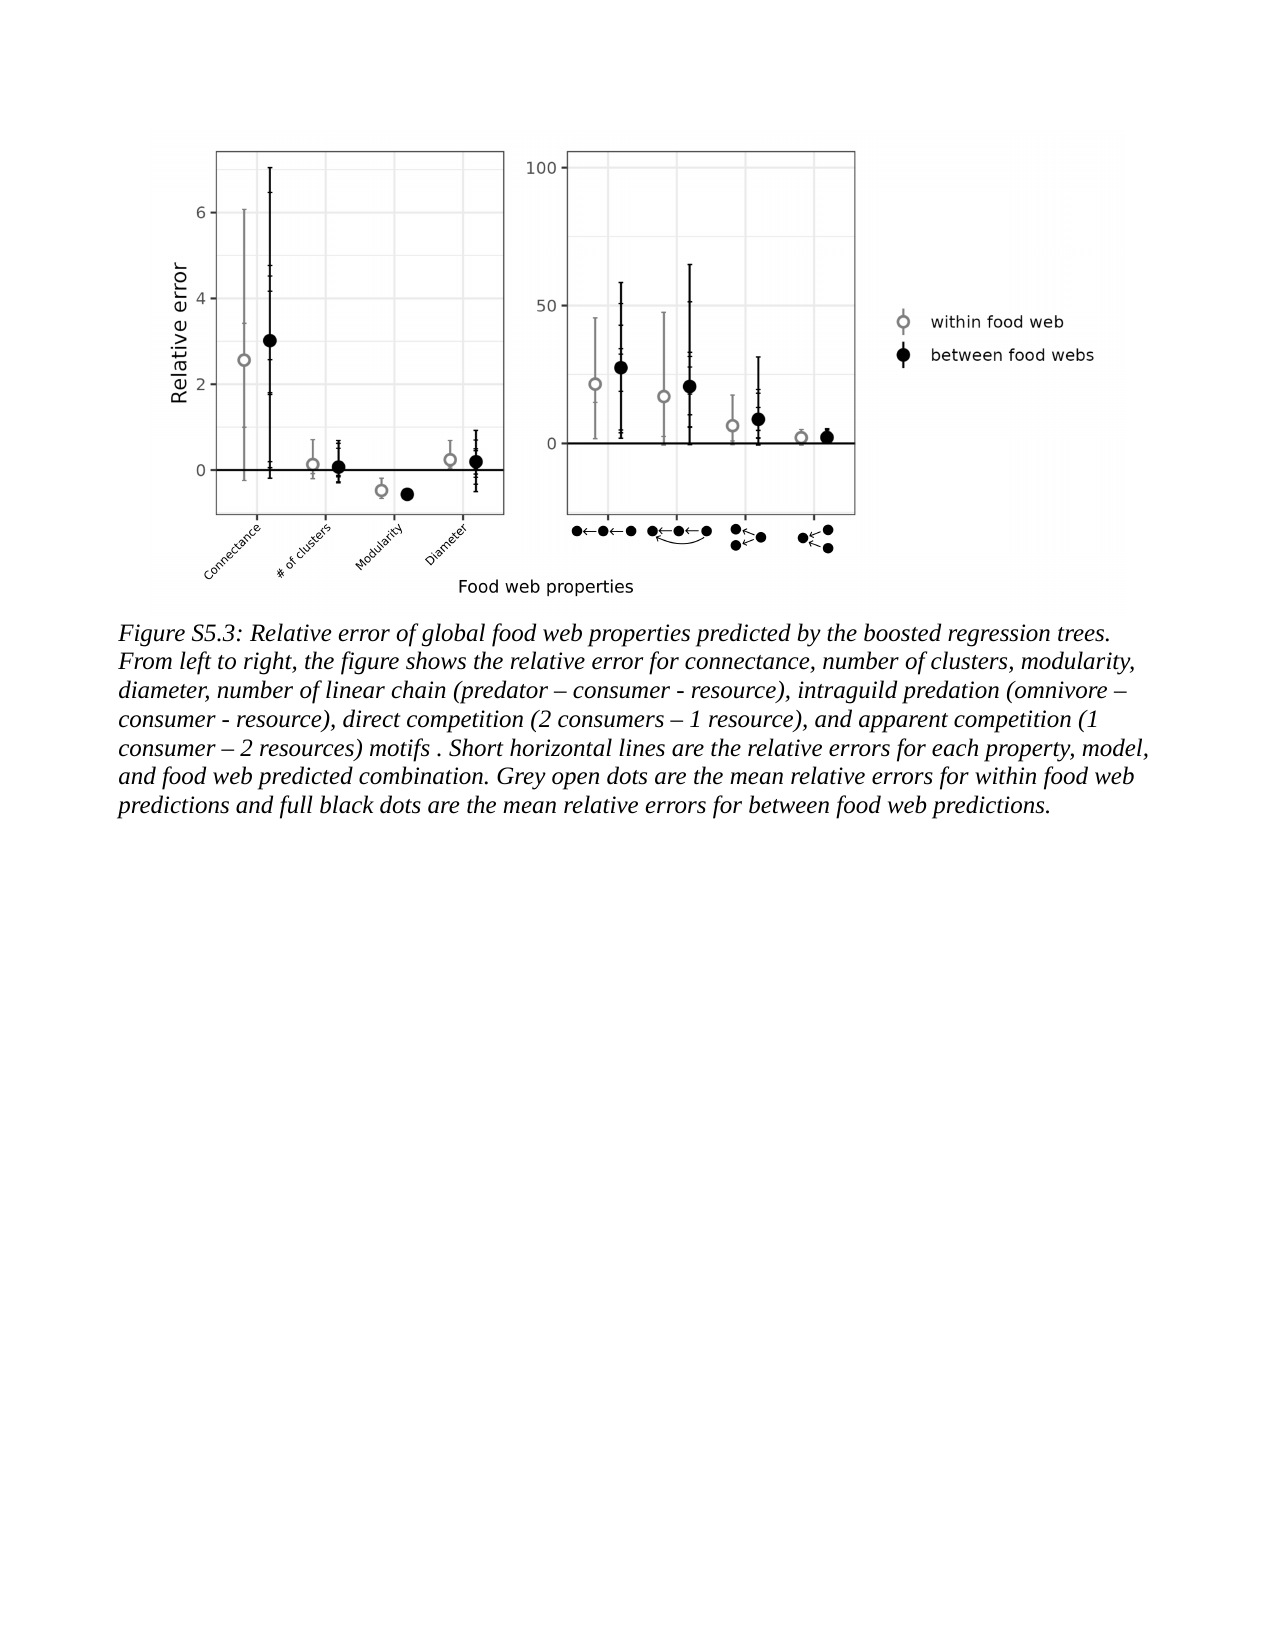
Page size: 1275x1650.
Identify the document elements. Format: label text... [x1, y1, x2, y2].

picture [150, 130, 1125, 618]
text Figure S5.3: Relative error of global food web properties predicted by the boosted regression trees. From left to right, the figure shows the relative error for connectance, number of clusters, modularity, diameter, number of linear chain (predator – consumer - resource), intraguild predation (omnivore – consumer - resource), direct competition (2 consumers – 1 resource), and apparent competition (1 consumer – 2 resources) motifs . Short horizontal lines are the relative errors for each property, model, and food web predicted combination. Grey open dots are the mean relative errors for within food web predictions and full black dots are the mean relative errors for between food web predictions. [118, 131, 1157, 819]
